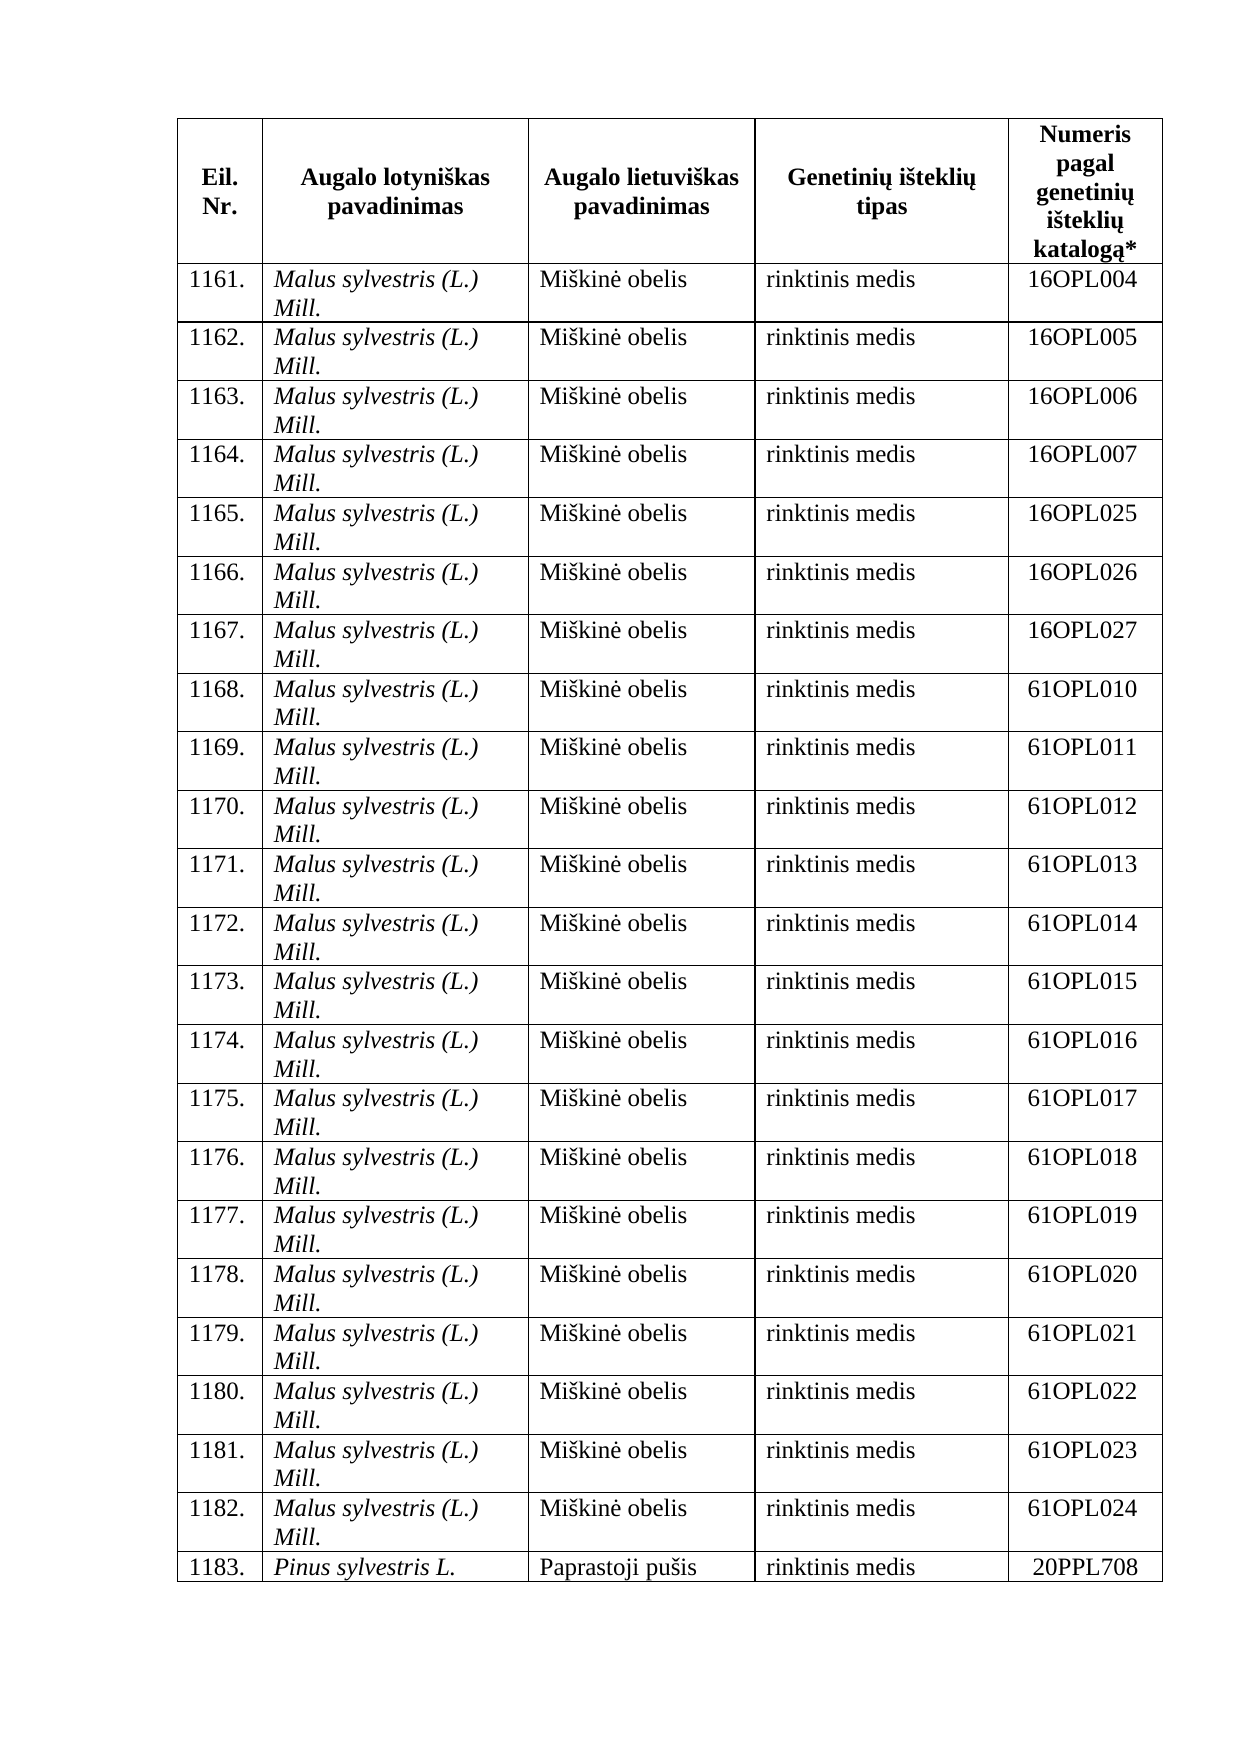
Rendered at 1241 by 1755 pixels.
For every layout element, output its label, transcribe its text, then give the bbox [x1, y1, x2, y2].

table_cell Malus sylvestris (L.) Mill. [263, 615, 528, 673]
table_cell rinktinis medis [756, 1376, 1008, 1434]
table_cell Malus sylvestris (L.) Mill. [263, 849, 528, 907]
table_cell Miškinė obelis [529, 791, 754, 848]
table_cell 61OPL010 [1009, 674, 1162, 731]
table_cell 1164. [178, 440, 262, 497]
table_cell 1175. [178, 1084, 262, 1141]
table_cell Miškinė obelis [529, 498, 754, 556]
table_cell Malus sylvestris (L.) Mill. [263, 674, 528, 731]
table_cell 61OPL020 [1009, 1259, 1162, 1317]
table_cell 16OPL006 [1009, 381, 1162, 438]
table_cell 61OPL013 [1009, 849, 1162, 907]
table_cell Miškinė obelis [529, 849, 754, 907]
table_cell Miškinė obelis [529, 908, 754, 965]
table_cell Malus sylvestris (L.) Mill. [263, 1376, 528, 1434]
table_cell Miškinė obelis [529, 1142, 754, 1199]
table_cell Malus sylvestris (L.) Mill. [263, 1259, 528, 1317]
table_cell Malus sylvestris (L.) Mill. [263, 1493, 528, 1551]
table_cell rinktinis medis [756, 1201, 1008, 1258]
table_header Augalo lotyniškas pavadinimas [263, 119, 528, 263]
table_cell rinktinis medis [756, 1318, 1008, 1375]
table_cell Miškinė obelis [529, 1025, 754, 1082]
table_cell Miškinė obelis [529, 1201, 754, 1258]
table_cell Miškinė obelis [529, 323, 754, 380]
table_cell rinktinis medis [756, 791, 1008, 848]
table_cell 1177. [178, 1201, 262, 1258]
table_cell Malus sylvestris (L.) Mill. [263, 557, 528, 614]
table_cell 1166. [178, 557, 262, 614]
table_cell 1178. [178, 1259, 262, 1317]
table_cell rinktinis medis [756, 264, 1008, 321]
table_cell rinktinis medis [756, 1259, 1008, 1317]
table_cell Malus sylvestris (L.) Mill. [263, 791, 528, 848]
table_cell 16OPL027 [1009, 615, 1162, 673]
table_header Genetinių išteklių tipas [756, 119, 1008, 263]
table_cell 61OPL011 [1009, 732, 1162, 790]
table_cell rinktinis medis [756, 440, 1008, 497]
table_cell rinktinis medis [756, 908, 1008, 965]
table_cell rinktinis medis [756, 674, 1008, 731]
table_cell 16OPL025 [1009, 498, 1162, 556]
table_cell 61OPL015 [1009, 966, 1162, 1024]
table_cell Malus sylvestris (L.) Mill. [263, 966, 528, 1024]
table_cell rinktinis medis [756, 498, 1008, 556]
table_cell rinktinis medis [756, 323, 1008, 380]
table_cell rinktinis medis [756, 1025, 1008, 1082]
table_header Eil. Nr. [178, 119, 262, 263]
table_cell rinktinis medis [756, 381, 1008, 438]
table_cell Malus sylvestris (L.) Mill. [263, 381, 528, 438]
table_cell Miškinė obelis [529, 732, 754, 790]
table_cell Malus sylvestris (L.) Mill. [263, 1435, 528, 1492]
table_cell Miškinė obelis [529, 381, 754, 438]
table_cell 61OPL023 [1009, 1435, 1162, 1492]
table_cell rinktinis medis [756, 849, 1008, 907]
table_cell 61OPL012 [1009, 791, 1162, 848]
table_cell Miškinė obelis [529, 264, 754, 321]
table_cell 1180. [178, 1376, 262, 1434]
table_cell 1169. [178, 732, 262, 790]
table_cell 1171. [178, 849, 262, 907]
table_cell 1168. [178, 674, 262, 731]
table_cell Malus sylvestris (L.) Mill. [263, 732, 528, 790]
table_cell Malus sylvestris (L.) Mill. [263, 323, 528, 380]
table_cell rinktinis medis [756, 1142, 1008, 1199]
table_header Numeris pagal genetinių išteklių katalogą* [1009, 119, 1162, 263]
table_cell 61OPL014 [1009, 908, 1162, 965]
table_cell 16OPL005 [1009, 323, 1162, 380]
table_cell 61OPL016 [1009, 1025, 1162, 1082]
table_cell 1182. [178, 1493, 262, 1551]
table_cell 1170. [178, 791, 262, 848]
table_cell 16OPL004 [1009, 264, 1162, 321]
table_cell 1179. [178, 1318, 262, 1375]
table_cell Malus sylvestris (L.) Mill. [263, 498, 528, 556]
table_cell Malus sylvestris (L.) Mill. [263, 908, 528, 965]
table_cell 1181. [178, 1435, 262, 1492]
table_cell 1172. [178, 908, 262, 965]
table_cell 1167. [178, 615, 262, 673]
table_cell Malus sylvestris (L.) Mill. [263, 1025, 528, 1082]
table_cell Malus sylvestris (L.) Mill. [263, 1318, 528, 1375]
table_cell 61OPL018 [1009, 1142, 1162, 1199]
table_cell Pinus sylvestris L. [263, 1552, 528, 1581]
table_cell Miškinė obelis [529, 1318, 754, 1375]
table_cell Miškinė obelis [529, 1493, 754, 1551]
table_cell 16OPL026 [1009, 557, 1162, 614]
table_cell rinktinis medis [756, 966, 1008, 1024]
table_cell Miškinė obelis [529, 1259, 754, 1317]
table_cell 61OPL017 [1009, 1084, 1162, 1141]
table_cell Miškinė obelis [529, 1435, 754, 1492]
table_cell Miškinė obelis [529, 615, 754, 673]
table_cell 61OPL022 [1009, 1376, 1162, 1434]
table_cell Paprastoji pušis [529, 1552, 754, 1581]
table_cell 1165. [178, 498, 262, 556]
table_cell 1183. [178, 1552, 262, 1581]
table_cell rinktinis medis [756, 615, 1008, 673]
table_cell Miškinė obelis [529, 1084, 754, 1141]
table_cell rinktinis medis [756, 732, 1008, 790]
table_cell Malus sylvestris (L.) Mill. [263, 1201, 528, 1258]
table_cell 20PPL708 [1009, 1552, 1162, 1581]
table_cell 1163. [178, 381, 262, 438]
table_cell rinktinis medis [756, 1084, 1008, 1141]
table_cell Miškinė obelis [529, 1376, 754, 1434]
table_cell Miškinė obelis [529, 674, 754, 731]
table_cell Malus sylvestris (L.) Mill. [263, 1084, 528, 1141]
table_cell Malus sylvestris (L.) Mill. [263, 440, 528, 497]
table_cell 1162. [178, 323, 262, 380]
table_cell 1174. [178, 1025, 262, 1082]
table_cell rinktinis medis [756, 557, 1008, 614]
table_header Augalo lietuviškas pavadinimas [529, 119, 754, 263]
table_cell 1176. [178, 1142, 262, 1199]
table_cell rinktinis medis [756, 1435, 1008, 1492]
table_cell Malus sylvestris (L.) Mill. [263, 264, 528, 321]
table_cell Malus sylvestris (L.) Mill. [263, 1142, 528, 1199]
table_cell 61OPL024 [1009, 1493, 1162, 1551]
table_cell 61OPL021 [1009, 1318, 1162, 1375]
table_cell Miškinė obelis [529, 557, 754, 614]
table_cell Miškinė obelis [529, 440, 754, 497]
table_cell 1173. [178, 966, 262, 1024]
table_cell rinktinis medis [756, 1552, 1008, 1581]
table_cell 61OPL019 [1009, 1201, 1162, 1258]
table_cell 1161. [178, 264, 262, 321]
table_cell 16OPL007 [1009, 440, 1162, 497]
table_cell rinktinis medis [756, 1493, 1008, 1551]
table_cell Miškinė obelis [529, 966, 754, 1024]
